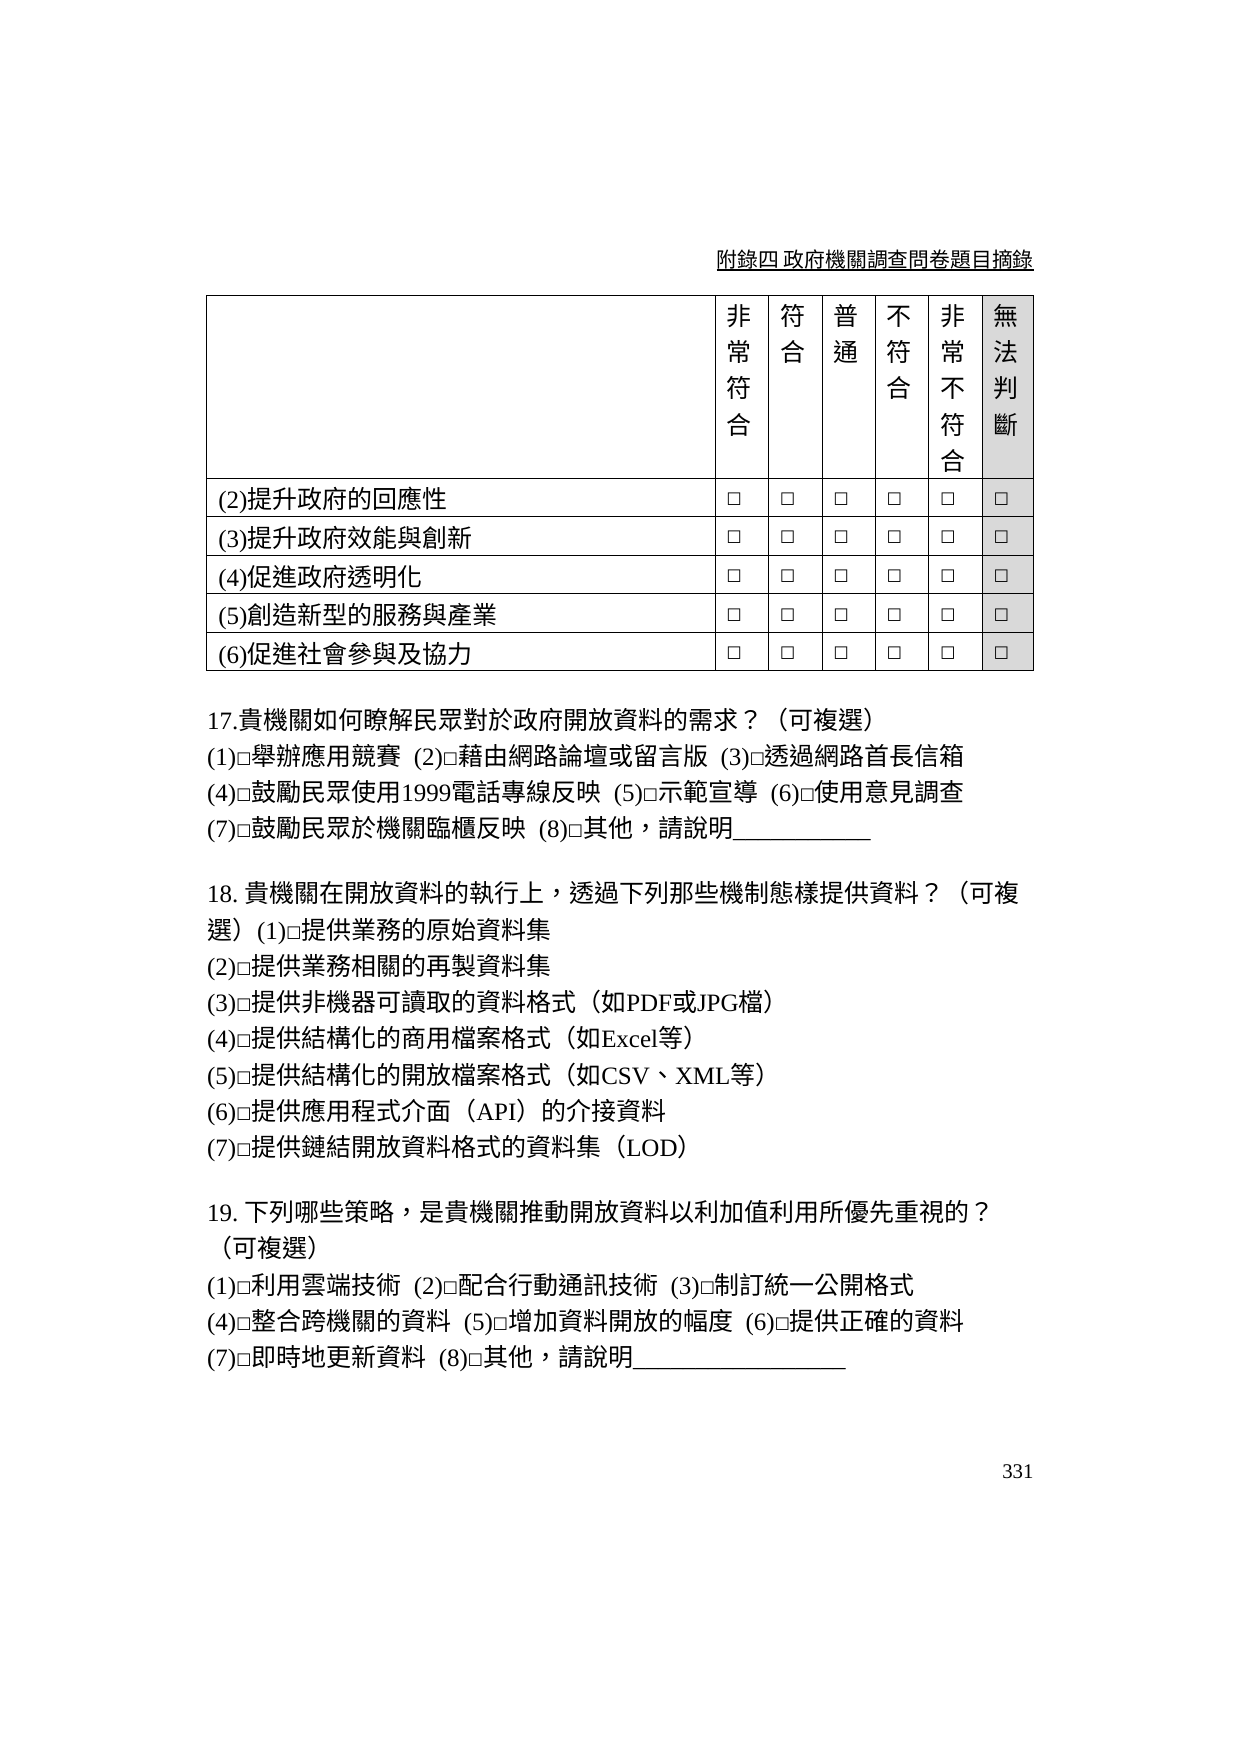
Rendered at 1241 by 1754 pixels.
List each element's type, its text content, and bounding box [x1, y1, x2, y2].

table_header 非常不符合 [929, 296, 982, 478]
table_header 無法判斷 [983, 296, 1033, 478]
table_cell (6)促進社會參與及協力 [207, 633, 715, 670]
table_cell ☐ [769, 633, 822, 670]
table_cell ☐ [823, 633, 875, 670]
table_cell ☐ [876, 479, 928, 516]
table_cell ☐ [769, 479, 822, 516]
text (2)☐提供業務相關的再製資料集 (3)☐提供非機器可讀取的資料格式（如PDF或JPG檔） (4)☐提供結構化的商用檔案格式（如Excel等） (5)☐提供結構化的開放檔案格式（如CSV、XML等） (6)☐提供應用程式介面（API）的介接資料 (7)☐提供鏈結開放資料格式的資料集（LOD） [207, 946, 1033, 1164]
table_cell ☐ [929, 594, 982, 632]
table_header 不符合 [876, 296, 928, 478]
table_cell ☐ [876, 517, 928, 555]
text (7)☐即時地更新資料 (8)☐其他，請說明_________________ [207, 1338, 1033, 1374]
text (1)☐舉辦應用競賽 (2)☐藉由網路論壇或留言版 (3)☐透過網路首長信箱 [207, 736, 1033, 773]
table_cell ☐ [983, 633, 1033, 670]
table_cell ☐ [823, 479, 875, 516]
table_cell ☐ [983, 594, 1033, 632]
table_header 符合 [769, 296, 822, 478]
table_cell ☐ [876, 556, 928, 593]
table_cell ☐ [929, 556, 982, 593]
table_header 普通 [823, 296, 875, 478]
table_cell ☐ [769, 556, 822, 593]
text 19. 下列哪些策略，是貴機關推動開放資料以利加值利用所優先重視的？（可複選） [207, 1193, 1033, 1265]
table_cell ☐ [769, 594, 822, 632]
table_cell ☐ [983, 479, 1033, 516]
table_cell ☐ [823, 517, 875, 555]
text (1)☐利用雲端技術 (2)☐配合行動通訊技術 (3)☐制訂統一公開格式 [207, 1265, 1033, 1301]
table_header [207, 296, 715, 478]
table_cell ☐ [769, 517, 822, 555]
table_cell ☐ [876, 633, 928, 670]
table_cell (2)提升政府的回應性 [207, 479, 715, 516]
table_cell ☐ [983, 517, 1033, 555]
table_cell ☐ [716, 633, 768, 670]
text 18. 貴機關在開放資料的執行上，透過下列那些機制態樣提供資料？（可複選）(1)☐提供業務的原始資料集 [207, 874, 1033, 946]
table_cell ☐ [929, 517, 982, 555]
table_cell ☐ [716, 594, 768, 632]
table_cell ☐ [929, 633, 982, 670]
table_cell (5)創造新型的服務與產業 [207, 594, 715, 632]
table_cell (3)提升政府效能與創新 [207, 517, 715, 555]
text (4)☐整合跨機關的資料 (5)☐增加資料開放的幅度 (6)☐提供正確的資料 [207, 1301, 1033, 1338]
table_cell ☐ [716, 479, 768, 516]
table_cell ☐ [876, 594, 928, 632]
text 17.貴機關如何瞭解民眾對於政府開放資料的需求？（可複選） [207, 700, 1033, 736]
table_cell ☐ [823, 556, 875, 593]
text (4)☐鼓勵民眾使用1999電話專線反映 (5)☐示範宣導 (6)☐使用意見調查 [207, 773, 1033, 809]
table_cell (4)促進政府透明化 [207, 556, 715, 593]
text (7)☐鼓勵民眾於機關臨櫃反映 (8)☐其他，請說明___________ [207, 809, 1033, 845]
table_cell ☐ [983, 556, 1033, 593]
table_cell ☐ [716, 556, 768, 593]
table_cell ☐ [823, 594, 875, 632]
table_header 非常符合 [716, 296, 768, 478]
table_cell ☐ [929, 479, 982, 516]
table_cell ☐ [716, 517, 768, 555]
